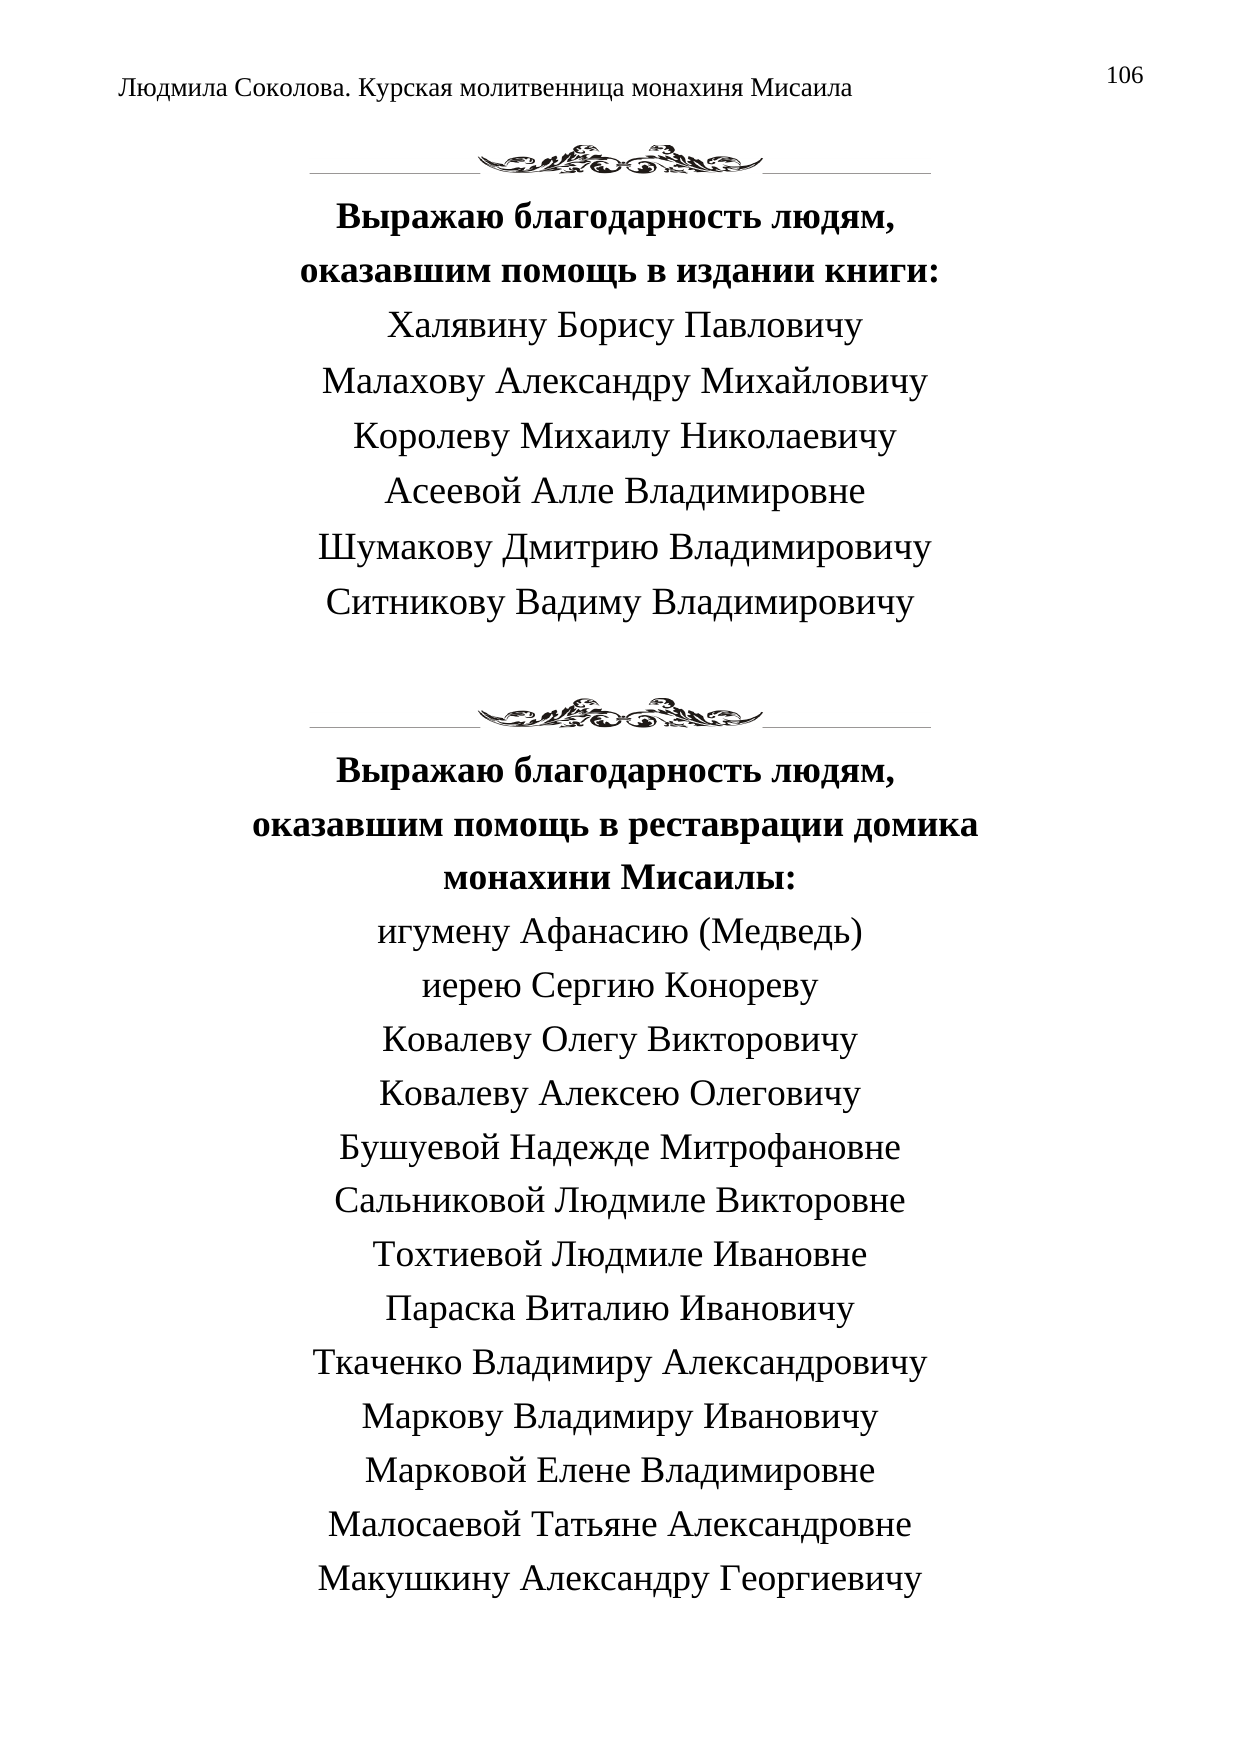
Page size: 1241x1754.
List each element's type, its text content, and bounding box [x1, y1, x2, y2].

text Выражаю благодарность людям, [118, 194, 1122, 237]
text Выражаю благодарность людям, [118, 689, 1122, 790]
text монахини Мисаилы: [118, 855, 1122, 898]
text оказавшим помощь в реставрации домика [118, 801, 1122, 844]
picture [309, 698, 931, 728]
text оказавшим помощь в издании книги: Халявину Борису Павловичу Малахову Александру Михайловичу Королеву Михаилу Николаевичу Асеевой Алле Владимировне Шумакову Дмитрию Владимировичу Ситникову Вадиму Владимировичу [118, 247, 1122, 623]
text Макушкину Александру Георгиевичу [118, 1555, 1122, 1598]
text Малосаевой Татьяне Александровне [118, 1501, 1122, 1544]
picture [309, 145, 931, 174]
text игумену Афанасию (Медведь) иерею Сергию Конореву Ковалеву Олегу Викторовичу Ковалеву Алексею Олеговичу Бушуевой Надежде Митрофановне Сальниковой Людмиле Викторовне Тохтиевой Людмиле Ивановне Параска Виталию Ивановичу Ткаченко Владимиру Александровичу Маркову Владимиру Ивановичу Марковой Елене Владимировне [118, 909, 1122, 1490]
